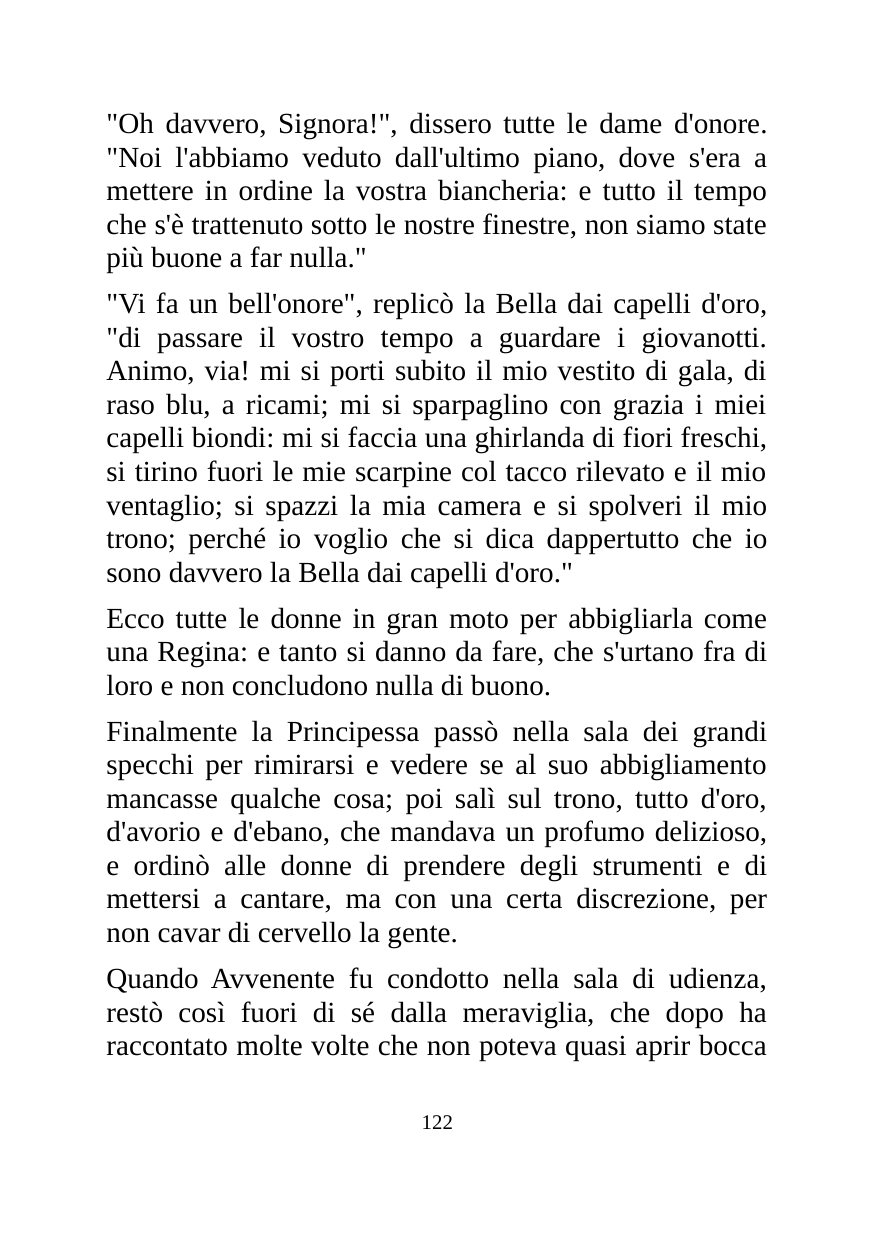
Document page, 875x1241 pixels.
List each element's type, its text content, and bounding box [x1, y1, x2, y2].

text Finalmente la Principessa passò nella sala dei grandi specchi per rimirarsi e vedere se al suo abbigliamento mancasse qualche cosa; poi salì sul trono, tutto d'oro, d'avorio e d'ebano, che mandava un profumo delizioso, e ordinò alle donne di prendere degli strumenti e di mettersi a cantare, ma con una certa discrezione, per non cavar di cervello la gente. [106, 714, 768, 949]
text Quando Avvenente fu condotto nella sala di udienza, restò così fuori di sé dalla meraviglia, che dopo ha raccontato molte volte che non poteva quasi aprir bocca [106, 961, 768, 1062]
text Ecco tutte le donne in gran moto per abbigliarla come una Regina: e tanto si danno da fare, che s'urtano fra di loro e non concludono nulla di buono. [106, 601, 768, 701]
text "Oh davvero, Signora!", dissero tutte le dame d'onore. "Noi l'abbiamo veduto dall'ultimo piano, dove s'era a mettere in ordine la vostra biancheria: e tutto il tempo che s'è trattenuto sotto le nostre finestre, non siamo state più buone a far nulla." [106, 106, 768, 274]
text "Vi fa un bell'onore", replicò la Bella dai capelli d'oro, "di passare il vostro tempo a guardare i giovanotti. Animo, via! mi si porti subito il mio vestito di gala, di raso blu, a ricami; mi si sparpaglino con grazia i miei capelli biondi: mi si faccia una ghirlanda di fiori freschi, si tirino fuori le mie scarpine col tacco rilevato e il mio ventaglio; si spazzi la mia camera e si spolveri il mio trono; perché io voglio che si dica dappertutto che io sono davvero la Bella dai capelli d'oro." [106, 286, 768, 588]
